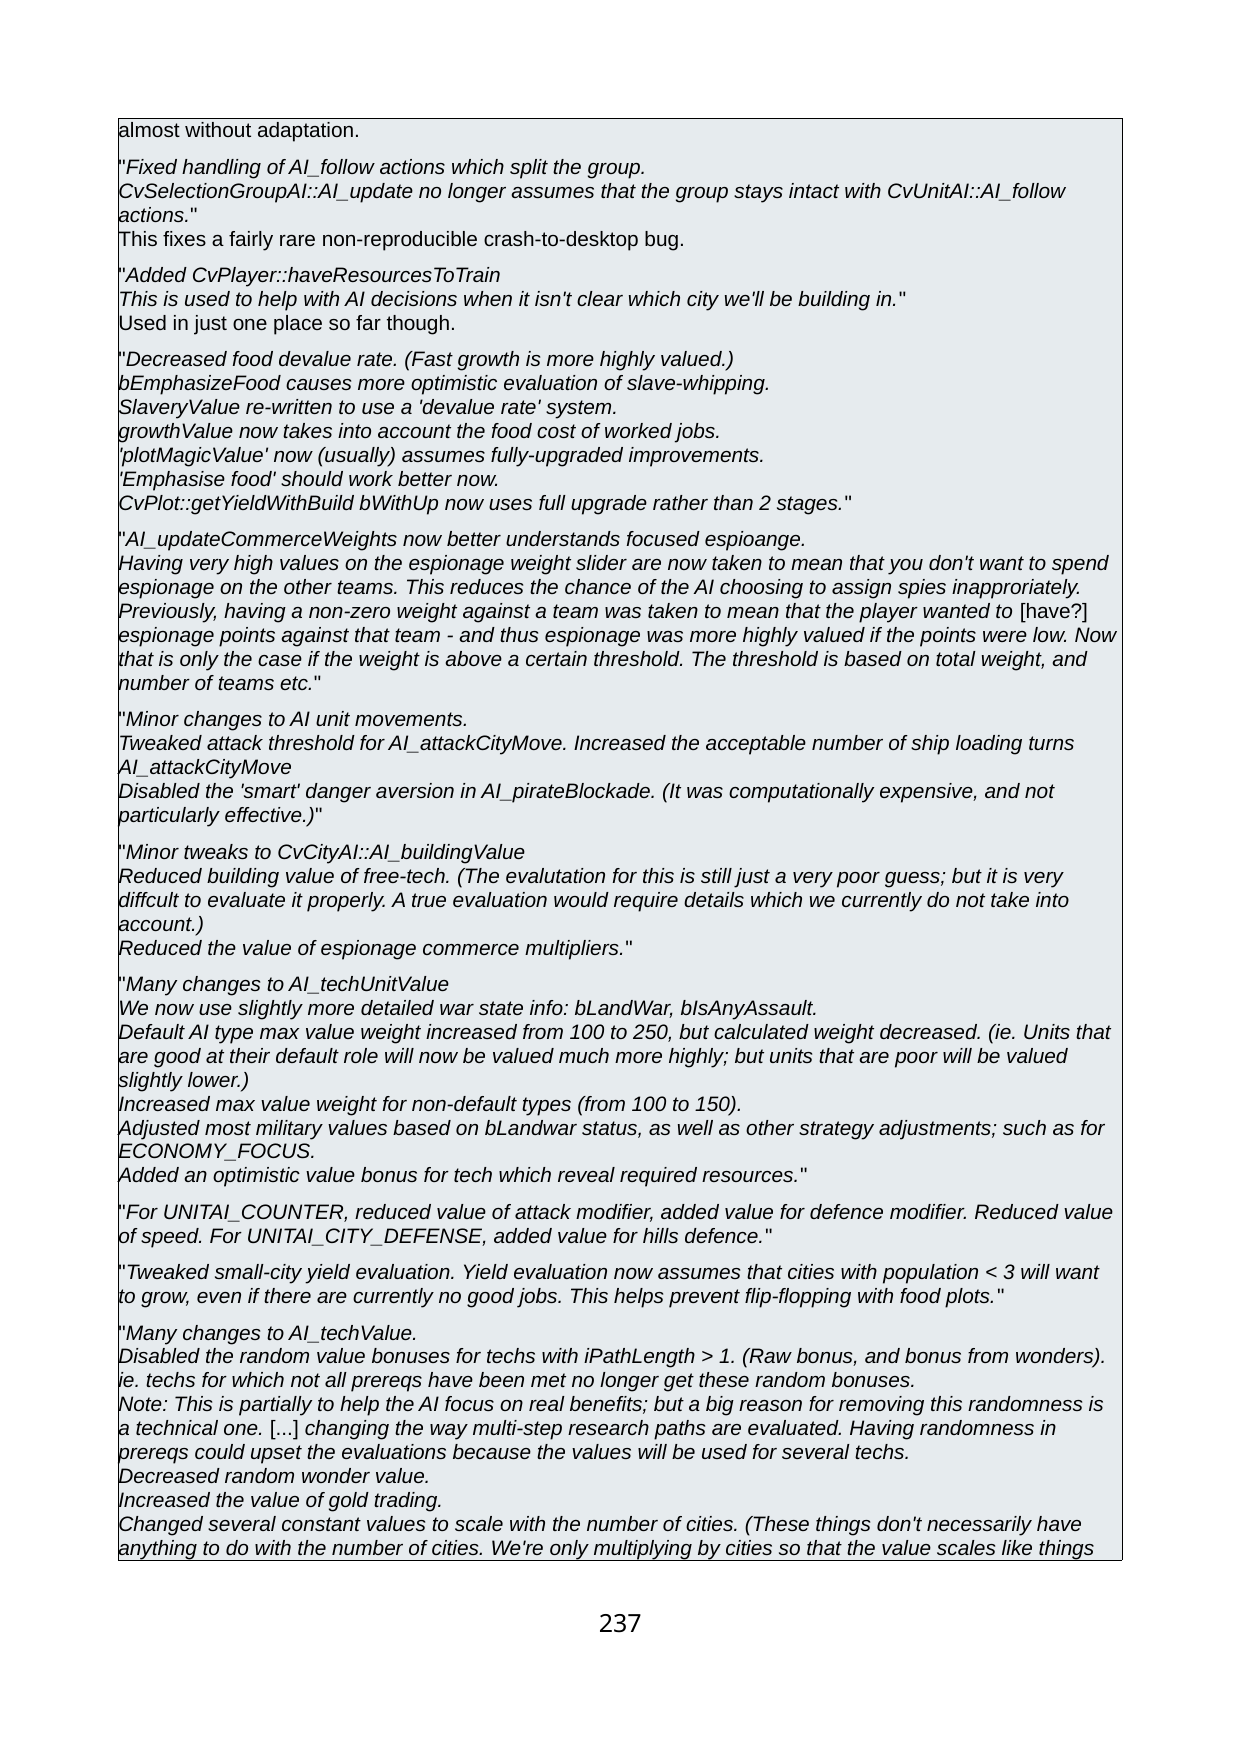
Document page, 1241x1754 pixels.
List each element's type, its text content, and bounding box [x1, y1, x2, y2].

table_cell almost without adaptation. "Fixed handling of AI_follow actions which split the group. CvSelectionGroupAI::AI_update no longer assumes that the group stays intact with CvUnitAI::AI_follow actions." This fixes a fairly rare non-reproducible crash-to-desktop bug. "Added CvPlayer::haveResourcesToTrain This is used to help with AI decisions when it isn't clear which city we'll be building in." Used in just one place so far though. "Decreased food devalue rate. (Fast growth is more highly valued.) bEmphasizeFood causes more optimistic evaluation of slave-whipping. SlaveryValue re-written to use a 'devalue rate' system. growthValue now takes into account the food cost of worked jobs. 'plotMagicValue' now (usually) assumes fully-upgraded improvements. 'Emphasise food' should work better now. CvPlot::getYieldWithBuild bWithUp now uses full upgrade rather than 2 stages." "AI_updateCommerceWeights now better understands focused espioange. Having very high values on the espionage weight slider are now taken to mean that you don't want to spend espionage on the other teams. This reduces the chance of the AI choosing to assign spies inapproriately. Previously, having a non-zero weight against a team was taken to mean that the player wanted to [have?] espionage points against that team - and thus espionage was more highly valued if the points were low. Now that is only the case if the weight is above a certain threshold. The threshold is based on total weight, and number of teams etc." "Minor changes to AI unit movements. Tweaked attack threshold for AI_attackCityMove. Increased the acceptable number of ship loading turns AI_attackCityMove Disabled the 'smart' danger aversion in AI_pirateBlockade. (It was computationally expensive, and not particularly effective.)" "Minor tweaks to CvCityAI::AI_buildingValue Reduced building value of free-tech. (The evalutation for this is still just a very poor guess; but it is very diffcult to evaluate it properly. A true evaluation would require details which we currently do not take into account.) Reduced the value of espionage commerce multipliers." "Many changes to AI_techUnitValue We now use slightly more detailed war state info: bLandWar, bIsAnyAssault. Default AI type max value weight increased from 100 to 250, but calculated weight decreased. (ie. Units that are good at their default role will now be valued much more highly; but units that are poor will be valued slightly lower.) Increased max value weight for non-default types (from 100 to 150). Adjusted most military values based on bLandwar status, as well as other strategy adjustments; such as for ECONOMY_FOCUS. Added an optimistic value bonus for tech which reveal required resources." "For UNITAI_COUNTER, reduced value of attack modifier, added value for defence modifier. Reduced value of speed. For UNITAI_CITY_DEFENSE, added value for hills defence." "Tweaked small-city yield evaluation. Yield evaluation now assumes that cities with population < 3 will want to grow, even if there are currently no good jobs. This helps prevent flip-flopping with food plots." "Many changes to AI_techValue. Disabled the random value bonuses for techs with iPathLength > 1. (Raw bonus, and bonus from wonders). ie. techs for which not all prereqs have been met no longer get these random bonuses. Note: This is partially to help the AI focus on real benefits; but a big reason for removing this randomness is a technical one. [...] changing the way multi-step research paths are evaluated. Having randomness in prereqs could upset the evaluations because the values will be used for several techs. Decreased random wonder value. Increased the value of gold trading. Changed several constant values to scale with the number of cities. (These things don't necessarily have anything to do with the number of cities. We're only multiplying by cities so that the value scales like things [119, 119, 1122, 1560]
